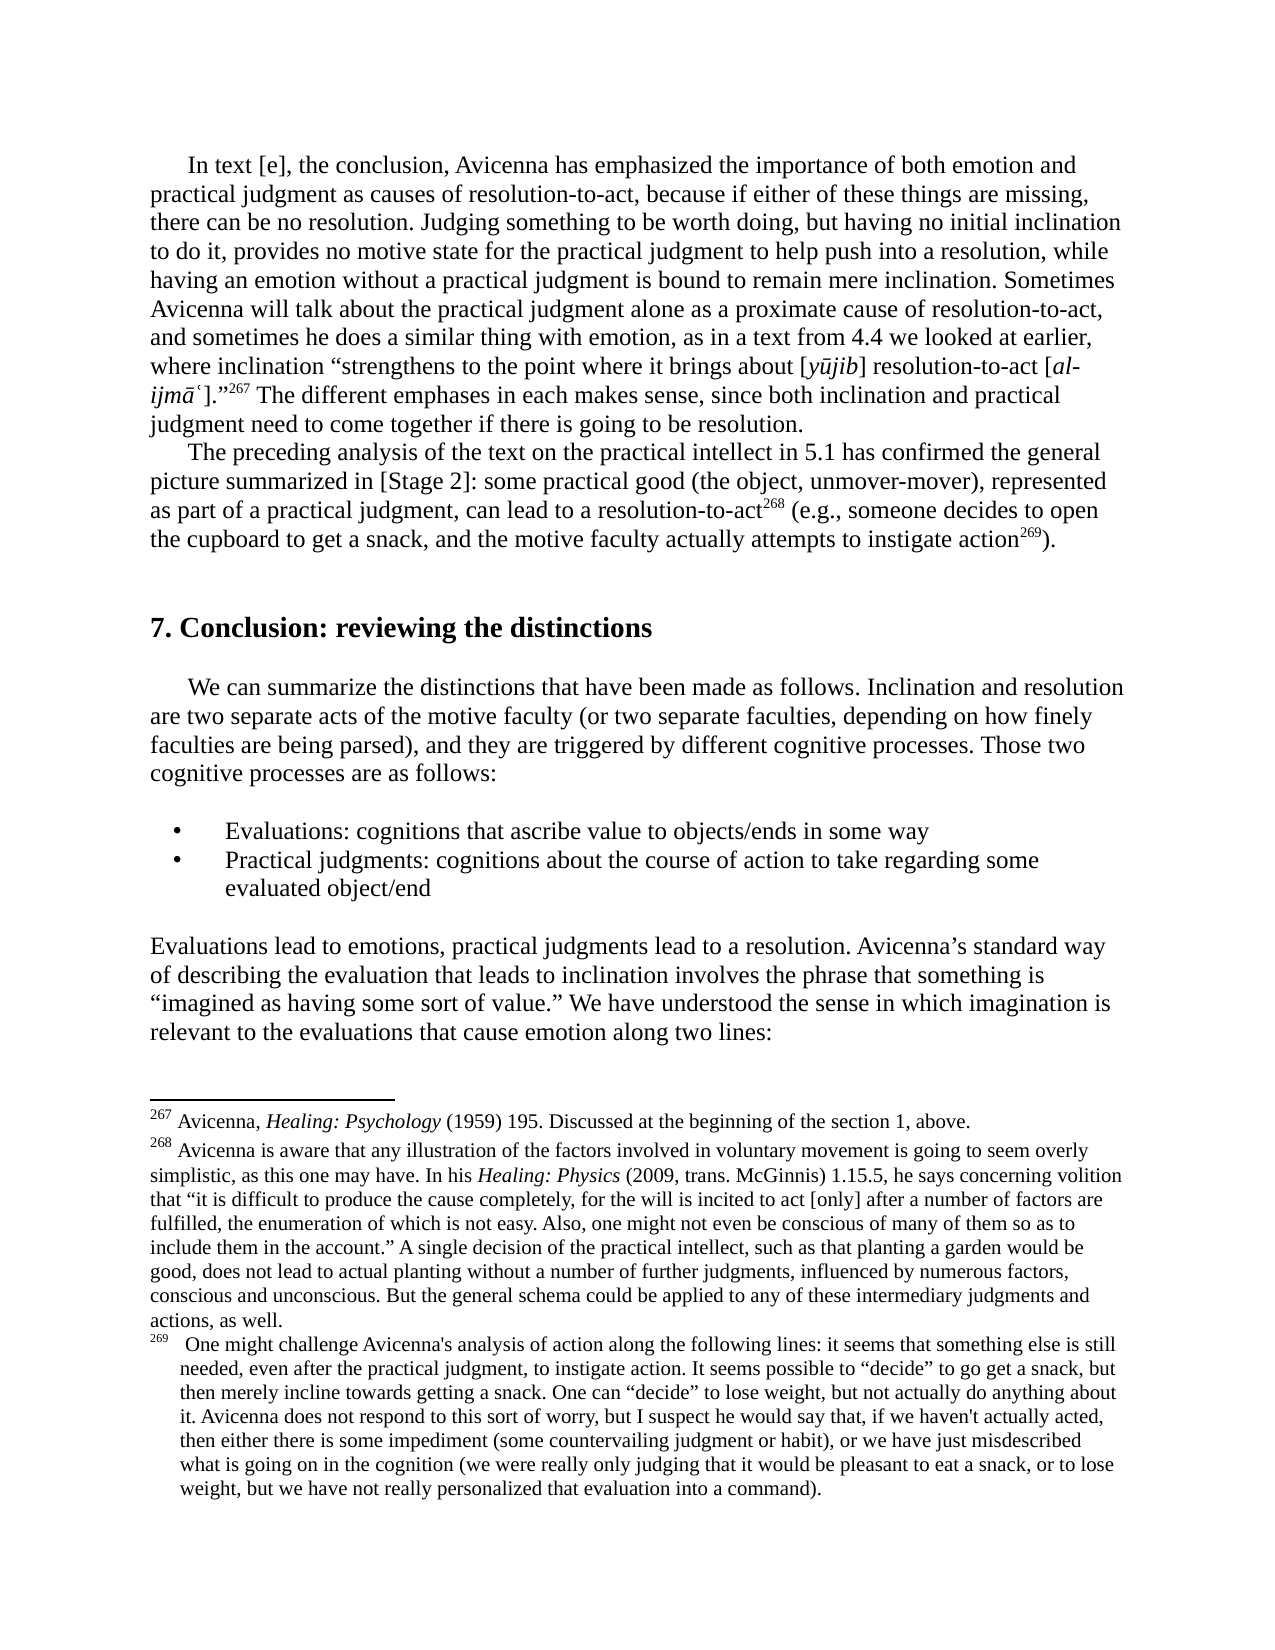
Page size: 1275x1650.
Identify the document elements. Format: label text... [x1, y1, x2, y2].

text Evaluations lead to emotions, practical judgments lead to a resolution. Avicenna’s standard way of describing the evaluation that leads to inclination involves the phrase that something is “imagined as having some sort of value.” We have understood the sense in which imagination is relevant to the evaluations that cause emotion along two lines: [150, 931, 1125, 1046]
text We can summarize the distinctions that have been made as follows. Inclination and resolution are two separate acts of the motive faculty (or two separate faculties, depending on how finely faculties are being parsed), and they are triggered by different cognitive processes. Those two cognitive processes are as follows: [150, 672, 1125, 787]
text Avicenna is aware that any illustration of the factors involved in voluntary movement is going to seem overly simplistic, as this one may have. In his Healing: Physics (2009, trans. McGinnis) 1.15.5, he says concerning volition that “it is difficult to produce the cause completely, for the will is incited to act [only] after a number of factors are fulfilled, the enumeration of which is not easy. Also, one might not even be conscious of many of them so as to include them in the account.” A single decision of the practical intellect, such as that planting a garden would be good, does not lead to actual planting without a number of further judgments, influenced by numerous factors, conscious and unconscious. But the general schema could be applied to any of these intermediary judgments and actions, as well. [150, 1134, 1125, 1332]
text Avicenna, Healing: Psychology (1959) 195. Discussed at the beginning of the section 1, above. [150, 1106, 1125, 1134]
list Evaluations: cognitions that ascribe value to objects/ends in some way [173, 816, 1125, 845]
text One might challenge Avicenna's analysis of action along the following lines: it seems that something else is still needed, even after the practical judgment, to instigate action. It seems possible to “decide” to go get a snack, but then merely incline towards getting a snack. One can “decide” to lose weight, but not actually do anything about it. Avicenna does not respond to this sort of worry, but I suspect he would say that, if we haven't actually acted, then either there is some impediment (some countervailing judgment or habit), or we have just misdescribed what is going on in the cognition (we were really only judging that it would be pleasant to eat a snack, or to lose weight, but we have not really personalized that evaluation into a command). [150, 1332, 1125, 1500]
text The preceding analysis of the text on the practical intellect in 5.1 has confirmed the general picture summarized in [Stage 2]: some practical good (the object, unmover-mover), represented as part of a practical judgment, can lead to a resolution-to-act (e.g., someone decides to open the cupboard to get a snack, and the motive faculty actually attempts to instigate action). [150, 437, 1125, 552]
text In text [e], the conclusion, Avicenna has emphasized the importance of both emotion and practical judgment as causes of resolution-to-act, because if either of these things are missing, there can be no resolution. Judging something to be worth doing, but having no initial inclination to do it, provides no motive state for the practical judgment to help push into a resolution, while having an emotion without a practical judgment is bound to remain mere inclination. Sometimes Avicenna will talk about the practical judgment alone as a proximate cause of resolution-to-act, and sometimes he does a similar thing with emotion, as in a text from 4.4 we looked at earlier, where inclination “strengthens to the point where it brings about [yūjib] resolution-to-act [al-ijmāʿ].” The different emphases in each makes sense, since both inclination and practical judgment need to come together if there is going to be resolution. [150, 150, 1125, 437]
subtitle 7. Conclusion: reviewing the distinctions [150, 610, 1125, 643]
list Practical judgments: cognitions about the course of action to take regarding some evaluated object/end [173, 845, 1125, 902]
